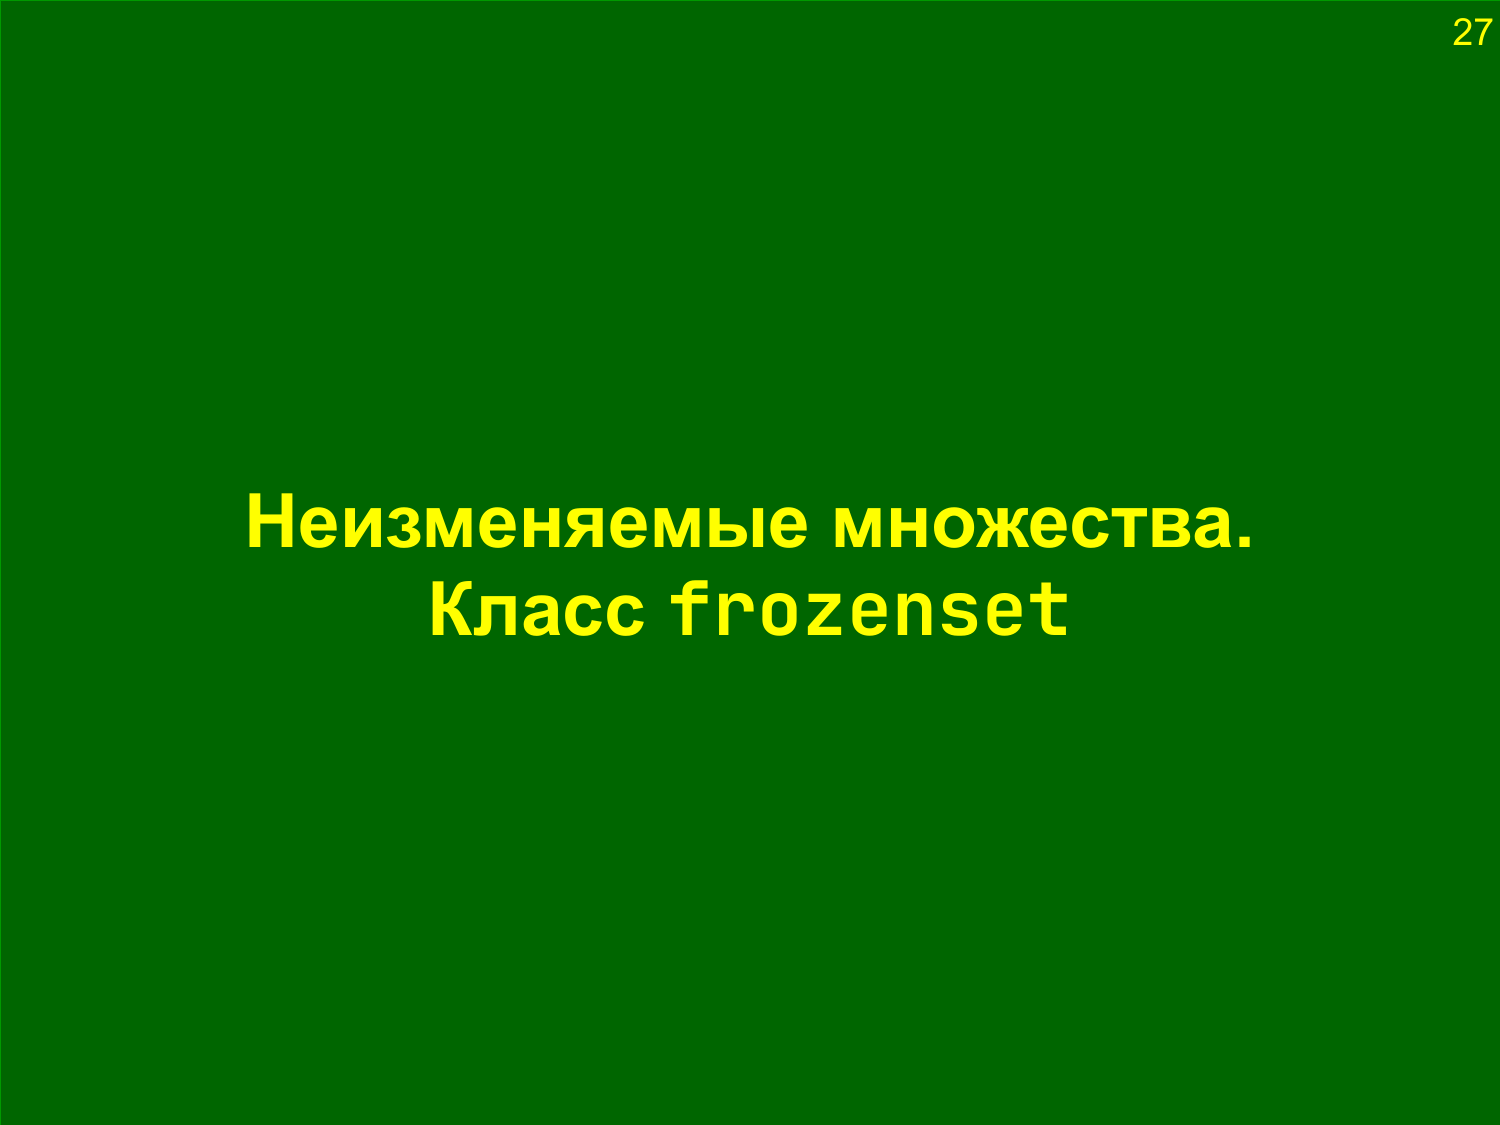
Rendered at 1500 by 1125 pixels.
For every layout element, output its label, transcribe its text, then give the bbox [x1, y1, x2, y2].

title Неизменяемые множества. Класс frozenset [75, 473, 1425, 662]
